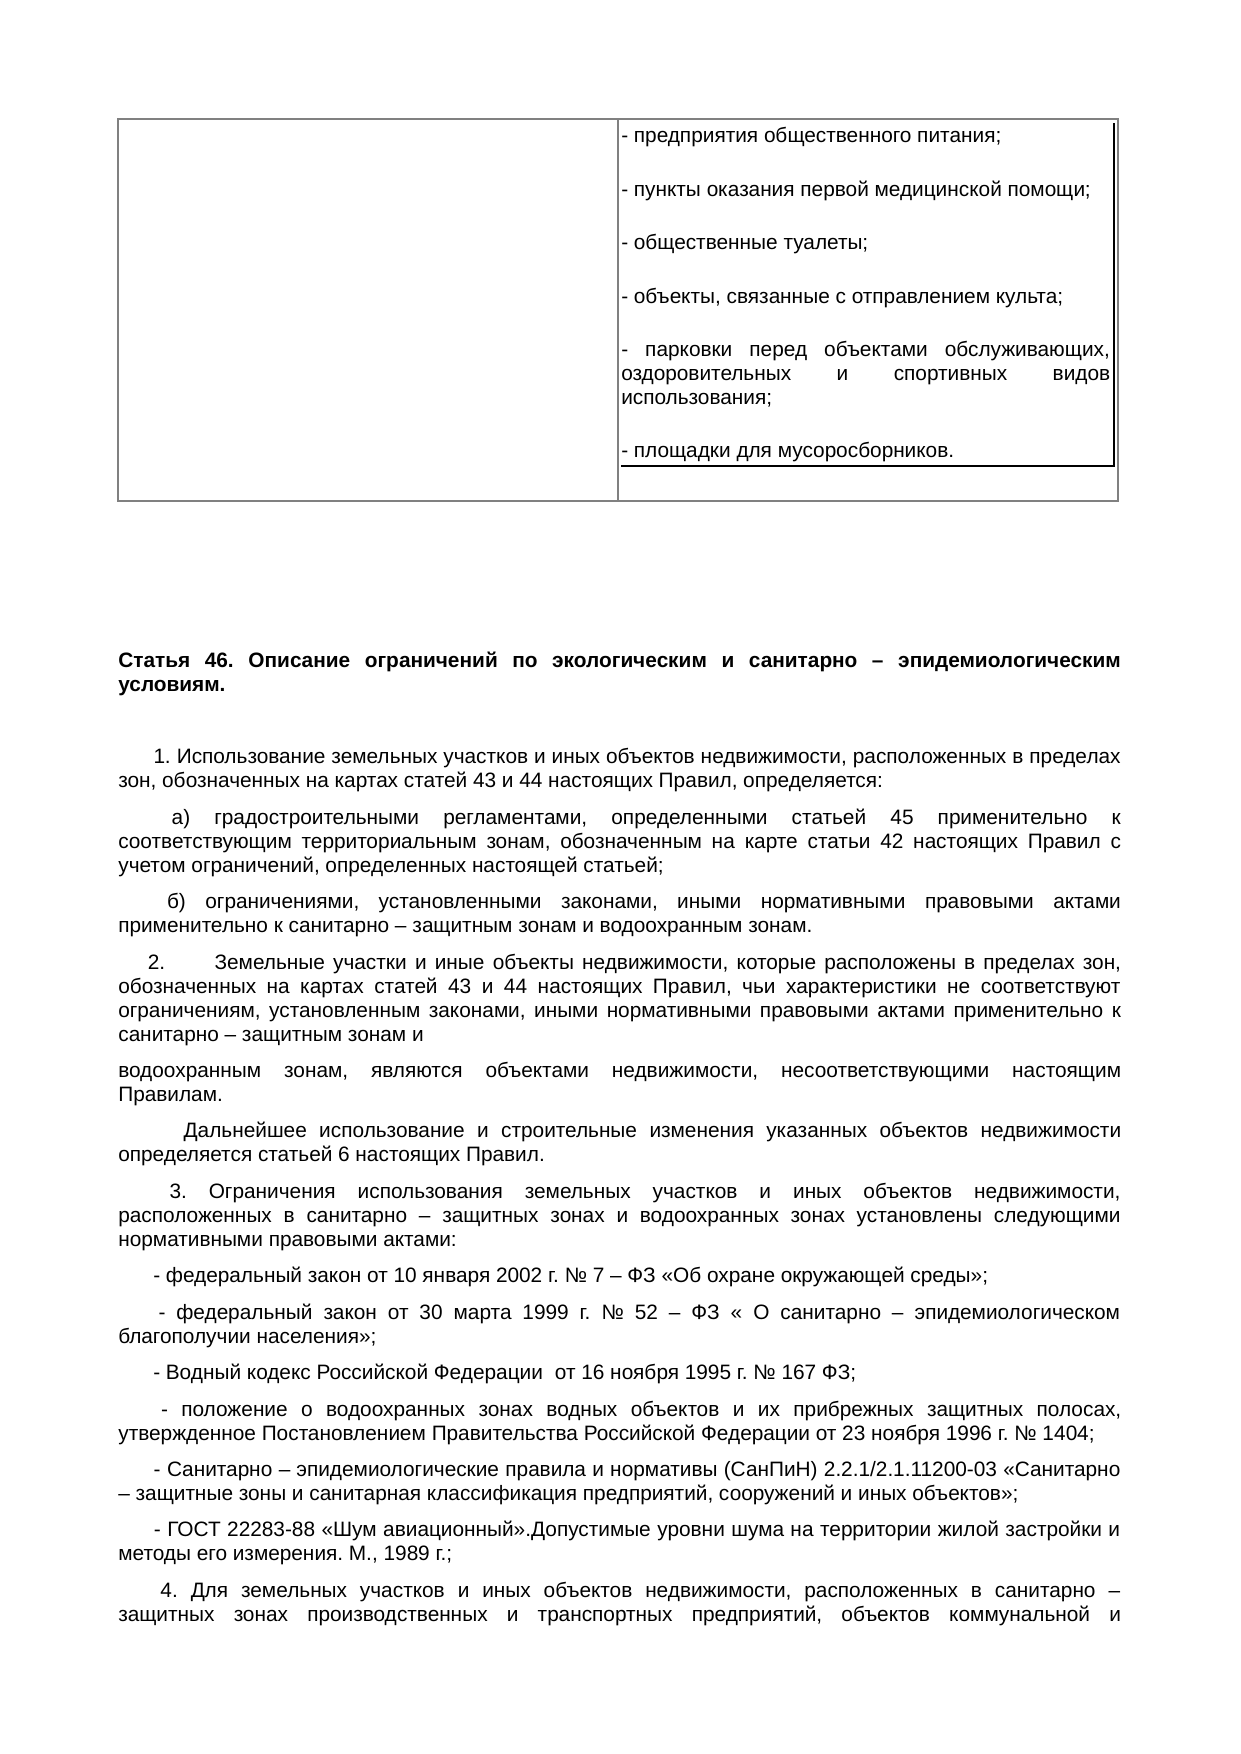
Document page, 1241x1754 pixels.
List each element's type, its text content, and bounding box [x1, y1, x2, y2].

text 1. Использование земельных участков и иных объектов недвижимости, расположенных в пределах зон, обозначенных на картах статей 43 и 44 настоящих Правил, определяется: [118, 744, 1122, 792]
text Статья 46. Описание ограничений по экологическим и санитарно – эпидемиологическим условиям. [118, 647, 1122, 695]
text - федеральный закон от 10 января 2002 г. № 7 – ФЗ «Об охране окружающей среды»; [118, 1263, 1122, 1287]
text 2. Земельные участки и иные объекты недвижимости, которые расположены в пределах зон, обозначенных на картах статей 43 и 44 настоящих Правил, чьи характеристики не соответствуют ограничениям, установленным законами, иными нормативными правовыми актами применительно к санитарно – защитным зонам и [118, 949, 1122, 1045]
text - Водный кодекс Российской Федерации от 16 ноября 1995 г. № 167 ФЗ; [118, 1360, 1122, 1384]
text а) градостроительными регламентами, определенными статьей 45 применительно к соответствующим территориальным зонам, обозначенным на карте статьи 42 настоящих Правил с учетом ограничений, определенных настоящей статьей; [118, 805, 1122, 877]
text б) ограничениями, установленными законами, иными нормативными правовыми актами применительно к санитарно – защитным зонам и водоохранным зонам. [118, 889, 1122, 937]
table_cell - предприятия общественного питания; - пункты оказания первой медицинской помощи; - общественные туалеты; - объекты, связанные с отправлением культа; - парковки перед объектами обслуживающих, оздоровительных и спортивных видов использования; - площадки для мусоросборников. [619, 120, 1117, 499]
text 3. Ограничения использования земельных участков и иных объектов недвижимости, расположенных в санитарно – защитных зонах и водоохранных зонах установлены следующими нормативными правовыми актами: [118, 1179, 1122, 1251]
text 4. Для земельных участков и иных объектов недвижимости, расположенных в санитарно – защитных зонах производственных и транспортных предприятий, объектов коммунальной и [118, 1578, 1122, 1626]
table_cell [119, 120, 617, 499]
text водоохранным зонам, являются объектами недвижимости, несоответствующими настоящим Правилам. [118, 1058, 1122, 1106]
text - Санитарно – эпидемиологические правила и нормативы (СанПиН) 2.2.1/2.1.11200-03 «Санитарно – защитные зоны и санитарная классификация предприятий, сооружений и иных объектов»; [118, 1457, 1122, 1505]
text Дальнейшее использование и строительные изменения указанных объектов недвижимости определяется статьей 6 настоящих Правил. [118, 1118, 1122, 1166]
text - положение о водоохранных зонах водных объектов и их прибрежных защитных полосах, утвержденное Постановлением Правительства Российской Федерации от 23 ноября 1996 г. № 1404; [118, 1396, 1122, 1444]
text - федеральный закон от 30 марта 1999 г. № 52 – ФЗ « О санитарно – эпидемиологическом благополучии населения»; [118, 1299, 1122, 1347]
text - ГОСТ 22283-88 «Шум авиационный».Допустимые уровни шума на территории жилой застройки и методы его измерения. М., 1989 г.; [118, 1517, 1122, 1565]
